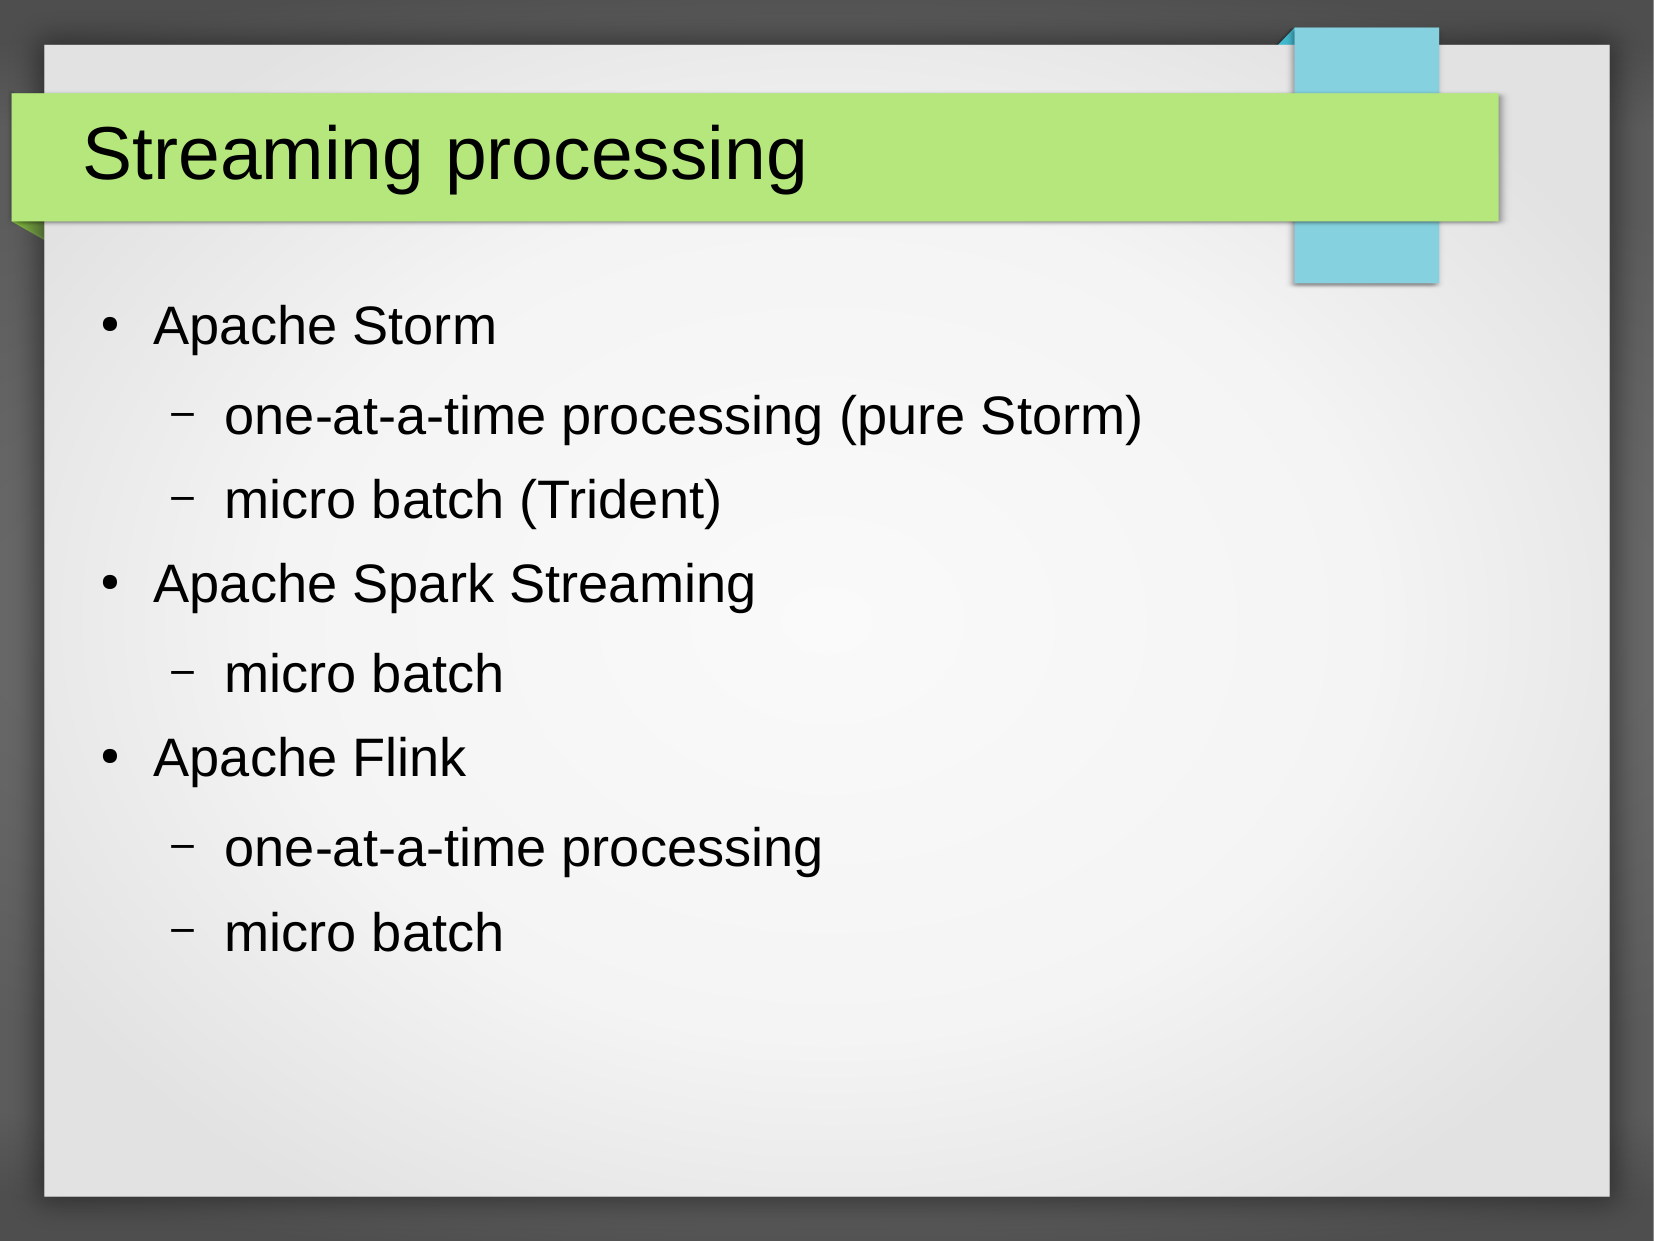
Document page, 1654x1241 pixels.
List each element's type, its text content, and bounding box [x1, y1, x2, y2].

list Apache Storm one-at-a-time processing (pure Storm) micro batch (Trident) Apache Spark Streaming micro batch Apache Flink one-at-a-time processing micro batch [82, 295, 1571, 1015]
picture [0, 0, 1654, 1241]
title Streaming processing [82, 94, 1264, 213]
